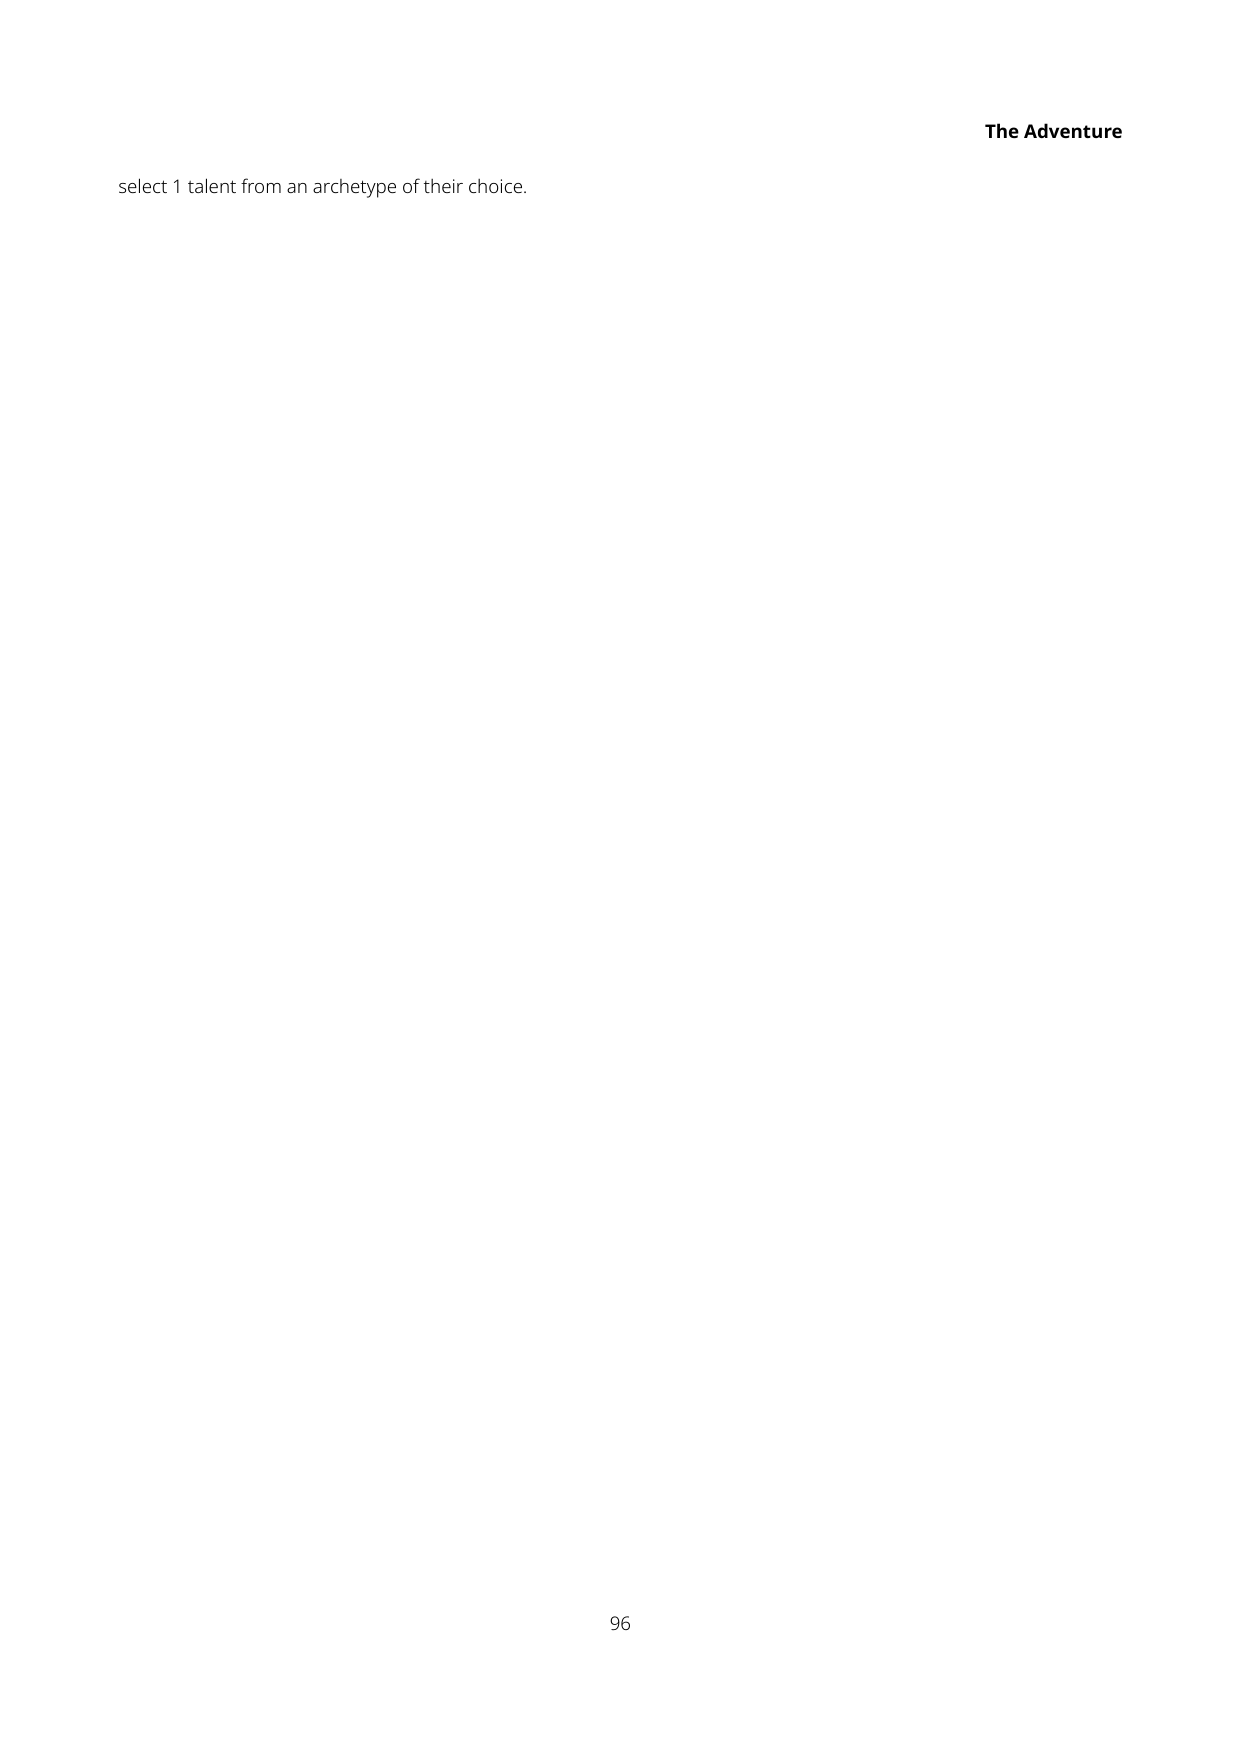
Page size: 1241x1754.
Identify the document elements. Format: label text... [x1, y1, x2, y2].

text select 1 talent from an archetype of their choice. [118, 173, 605, 199]
